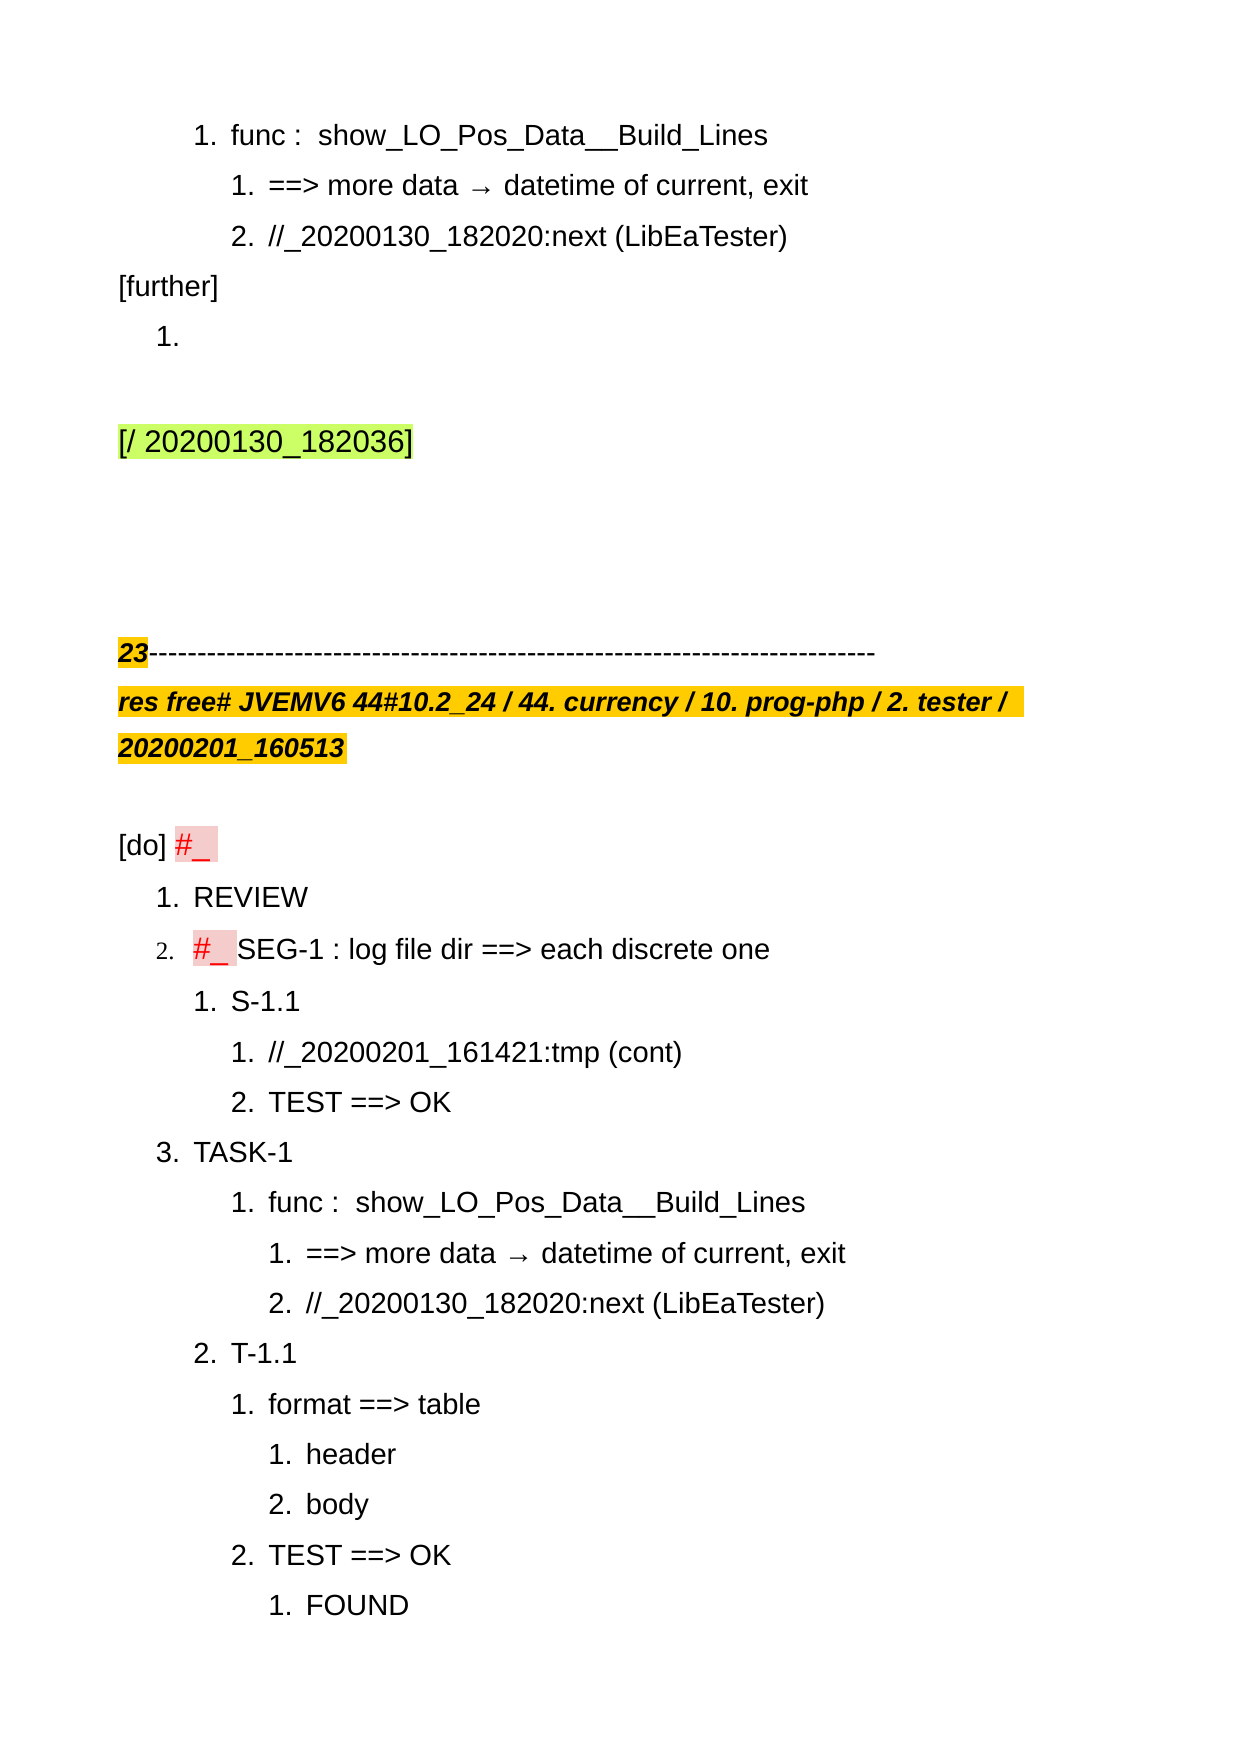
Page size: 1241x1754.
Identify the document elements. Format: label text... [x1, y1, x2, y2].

text [further] [118, 269, 1122, 303]
text res free# JVEMV6 44#10.2_24 / 44. currency / 10. prog-php / 2. tester / 20200201_160513 [118, 686, 1122, 764]
list REVIEW [156, 880, 1122, 914]
list ==> more data → datetime of current, exit [268, 1236, 1122, 1269]
list FOUND [268, 1588, 1122, 1622]
list //_20200130_182020:next (LibEaTester) [231, 219, 1122, 252]
list format ==> table [231, 1387, 1122, 1420]
text [/ 20200130_182036] [118, 370, 1122, 459]
list TEST ==> OK [231, 1085, 1122, 1118]
text 23--------------------------------------------------------------------------- [118, 635, 1122, 669]
list TEST ==> OK [231, 1538, 1122, 1571]
list ==> more data → datetime of current, exit [231, 168, 1122, 202]
list header [268, 1437, 1122, 1471]
list TASK-1 [156, 1135, 1122, 1169]
list //_20200130_182020:next (LibEaTester) [268, 1286, 1122, 1320]
list func : show_LO_Pos_Data__Build_Lines [231, 1186, 1122, 1219]
list func : show_LO_Pos_Data__Build_Lines [193, 118, 1122, 152]
text [do] #_ [118, 826, 1122, 862]
list //_20200201_161421:tmp (cont) [231, 1034, 1122, 1068]
list body [268, 1487, 1122, 1521]
list #_ SEG-1 : log file dir ==> each discrete one [156, 930, 1122, 966]
list S-1.1 [193, 984, 1122, 1018]
list T-1.1 [193, 1336, 1122, 1370]
